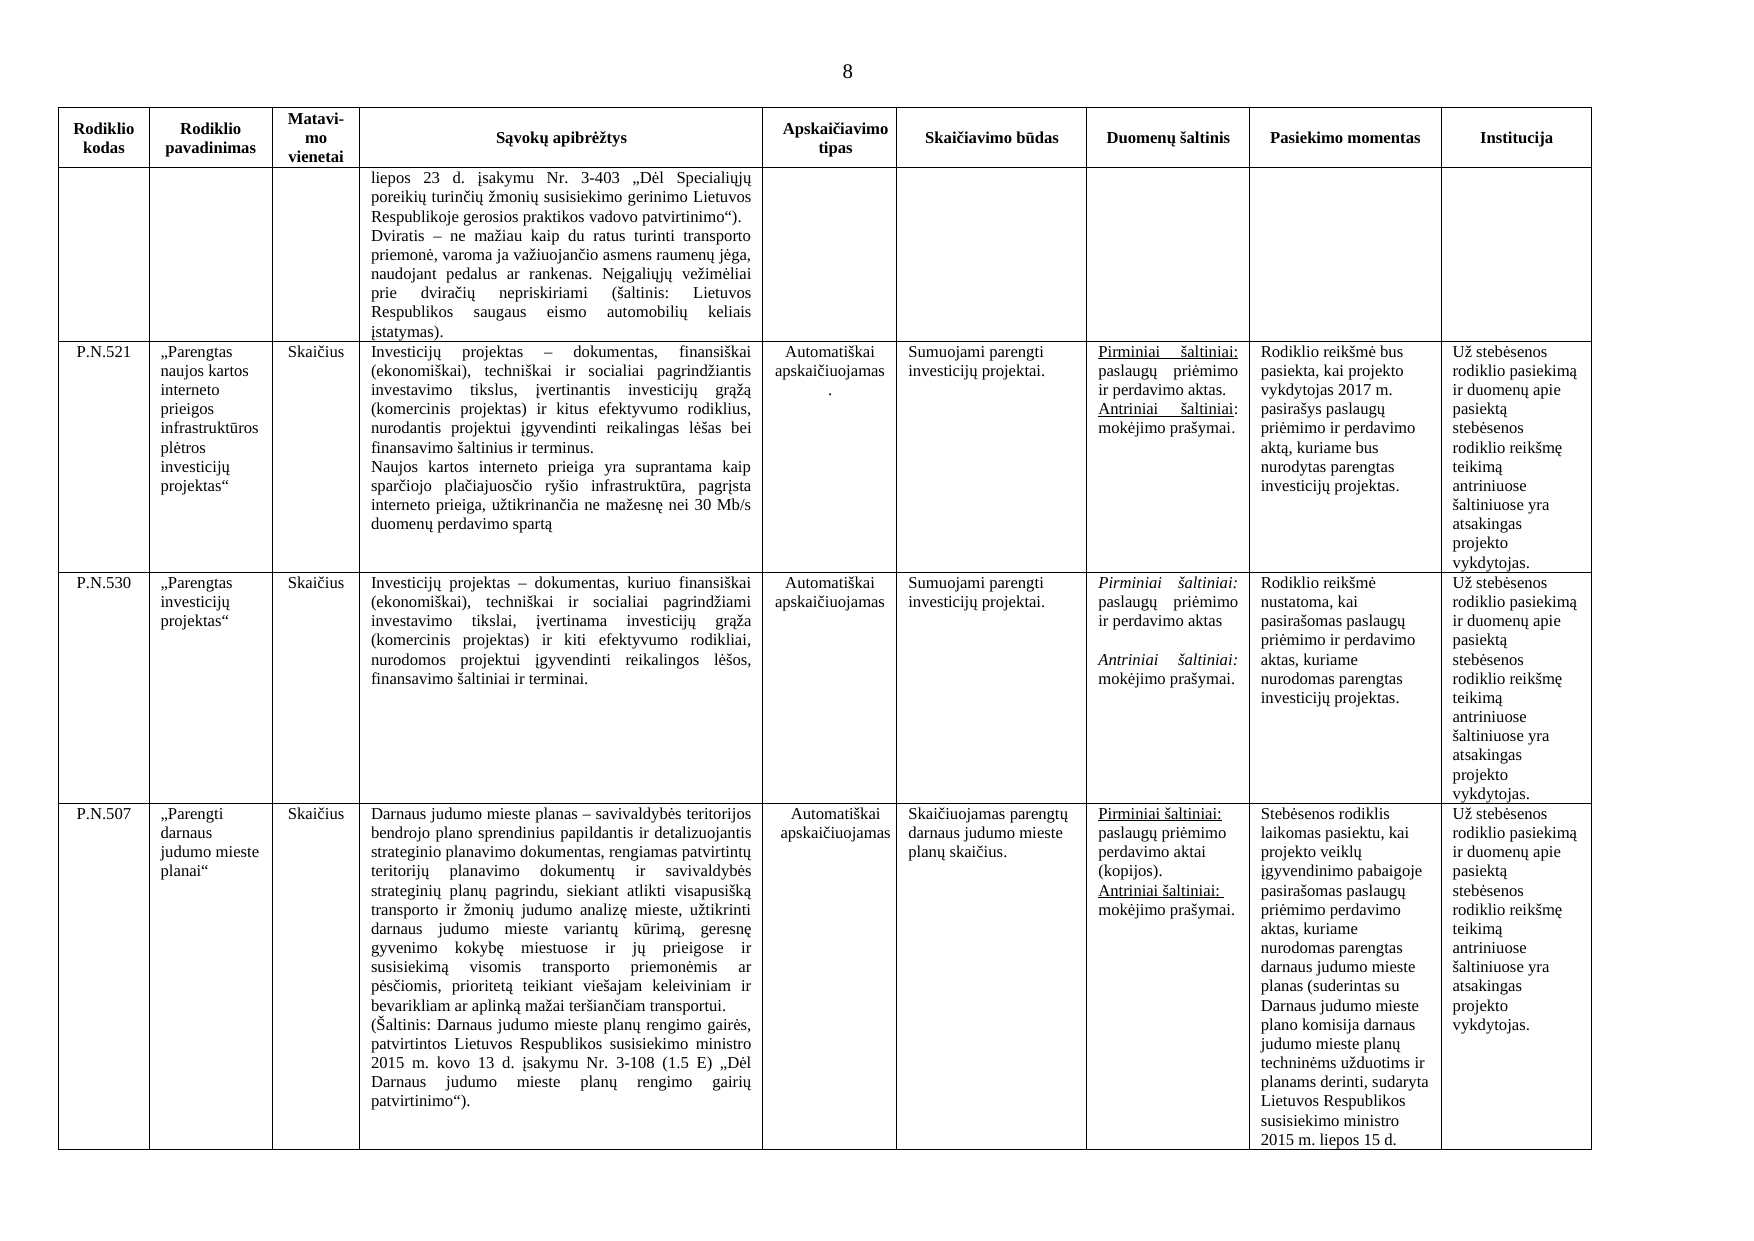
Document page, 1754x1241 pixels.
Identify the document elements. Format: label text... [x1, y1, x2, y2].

table_cell [1087, 168, 1249, 341]
table_cell Skaičius [273, 573, 359, 803]
table_cell „Parengti darnaus judumo mieste planai“ [150, 804, 272, 1149]
table_cell [150, 168, 272, 341]
table_cell P.N.521 [59, 342, 149, 572]
table_cell Už stebėsenos rodiklio pasiekimą ir duomenų apie pasiektą stebėsenos rodiklio reikšmę teikimą antriniuose šaltiniuose yra atsakingas projekto vykdytojas. [1442, 342, 1591, 572]
table_cell [763, 168, 896, 341]
table_cell Sumuojami parengti investicijų projektai. [897, 573, 1086, 803]
table_cell Darnaus judumo mieste planas – savivaldybės teritorijos bendrojo plano sprendinius papildantis ir detalizuojantis strateginio planavimo dokumentas, rengiamas patvirtintų teritorijų planavimo dokumentų ir savivaldybės strateginių planų pagrindu, siekiant atlikti visapusišką transporto ir žmonių judumo analizę mieste, užtikrinti darnaus judumo mieste variantų kūrimą, geresnę gyvenimo kokybę miestuose ir jų prieigose ir susisiekimą visomis transporto priemonėmis ar pėsčiomis, prioritetą teikiant viešajam keleiviniam ir bevarikliam ar aplinką mažai teršiančiam transportui. (Šaltinis: Darnaus judumo mieste planų rengimo gairės, patvirtintos Lietuvos Respublikos susisiekimo ministro 2015 m. kovo 13 d. įsakymu Nr. 3-108 (1.5 E) „Dėl Darnaus judumo mieste planų rengimo gairių patvirtinimo“). [360, 804, 762, 1149]
table_cell P.N.530 [59, 573, 149, 803]
table_cell Automatiškai apskaičiuojamas. [763, 342, 896, 572]
table_cell Skaičius [273, 342, 359, 572]
table_header Skaičiavimo būdas [897, 108, 1086, 167]
table_header Rodiklio kodas [59, 108, 149, 167]
table_cell [273, 168, 359, 341]
table_cell Už stebėsenos rodiklio pasiekimą ir duomenų apie pasiektą stebėsenos rodiklio reikšmę teikimą antriniuose šaltiniuose yra atsakingas projekto vykdytojas. [1442, 573, 1591, 803]
table_cell Skaičius [273, 804, 359, 1149]
table_cell Pirminiai šaltiniai: paslaugų priėmimo perdavimo aktai (kopijos). Antriniai šaltiniai: mokėjimo prašymai. [1087, 804, 1249, 1149]
table_header Pasiekimo momentas [1250, 108, 1441, 167]
table_cell Investicijų projektas – dokumentas, kuriuo finansiškai (ekonomiškai), techniškai ir socialiai pagrindžiami investavimo tikslai, įvertinama investicijų grąža (komercinis projektas) ir kiti efektyvumo rodikliai, nurodomos projektui įgyvendinti reikalingos lėšos, finansavimo šaltiniai ir terminai. [360, 573, 762, 803]
table_cell „Parengtas naujos kartos interneto prieigos infrastruktūros plėtros investicijų projektas“ [150, 342, 272, 572]
table_cell Automatiškai apskaičiuojamas [763, 804, 896, 1149]
table_cell liepos 23 d. įsakymu Nr. 3-403 „Dėl Specialiųjų poreikių turinčių žmonių susisiekimo gerinimo Lietuvos Respublikoje gerosios praktikos vadovo patvirtinimo“). Dviratis – ne mažiau kaip du ratus turinti transporto priemonė, varoma ja važiuojančio asmens raumenų jėga, naudojant pedalus ar rankenas. Neįgaliųjų vežimėliai prie dviračių nepriskiriami (šaltinis: Lietuvos Respublikos saugaus eismo automobilių keliais įstatymas). [360, 168, 762, 341]
table_cell Automatiškai apskaičiuojamas [763, 573, 896, 803]
table_cell Sumuojami parengti investicijų projektai. [897, 342, 1086, 572]
table_cell Pirminiai šaltiniai: paslaugų priėmimo ir perdavimo aktas Antriniai šaltiniai: mokėjimo prašymai. [1087, 573, 1249, 803]
table_cell Už stebėsenos rodiklio pasiekimą ir duomenų apie pasiektą stebėsenos rodiklio reikšmę teikimą antriniuose šaltiniuose yra atsakingas projekto vykdytojas. [1442, 804, 1591, 1149]
table_header Matavi-mo vienetai [273, 108, 359, 167]
table_cell [897, 168, 1086, 341]
table_cell Rodiklio reikšmė bus pasiekta, kai projekto vykdytojas 2017 m. pasirašys paslaugų priėmimo ir perdavimo aktą, kuriame bus nurodytas parengtas investicijų projektas. [1250, 342, 1441, 572]
table_cell P.N.507 [59, 804, 149, 1149]
table_cell Investicijų projektas – dokumentas, finansiškai (ekonomiškai), techniškai ir socialiai pagrindžiantis investavimo tikslus, įvertinantis investicijų grąžą (komercinis projektas) ir kitus efektyvumo rodiklius, nurodantis projektui įgyvendinti reikalingas lėšas bei finansavimo šaltinius ir terminus. Naujos kartos interneto prieiga yra suprantama kaip sparčiojo plačiajuosčio ryšio infrastruktūra, pagrįsta interneto prieiga, užtikrinančia ne mažesnę nei 30 Mb/s duomenų perdavimo spartą [360, 342, 762, 572]
table_header Apskaičiavimo tipas [763, 108, 896, 167]
table_header Sąvokų apibrėžtys [360, 108, 762, 167]
table_cell [1442, 168, 1591, 341]
table_cell „Parengtas investicijų projektas“ [150, 573, 272, 803]
table_cell [59, 168, 149, 341]
table_cell Pirminiai šaltiniai: paslaugų priėmimo ir perdavimo aktas. Antriniai šaltiniai: mokėjimo prašymai. [1087, 342, 1249, 572]
table_cell [1250, 168, 1441, 341]
table_header Institucija [1442, 108, 1591, 167]
table_header Rodiklio pavadinimas [150, 108, 272, 167]
table_cell Stebėsenos rodiklis laikomas pasiektu, kai projekto veiklų įgyvendinimo pabaigoje pasirašomas paslaugų priėmimo perdavimo aktas, kuriame nurodomas parengtas darnaus judumo mieste planas (suderintas su Darnaus judumo mieste plano komisija darnaus judumo mieste planų techninėms užduotims ir planams derinti, sudaryta Lietuvos Respublikos susisiekimo ministro 2015 m. liepos 15 d. [1250, 804, 1441, 1149]
table_cell Rodiklio reikšmė nustatoma, kai pasirašomas paslaugų priėmimo ir perdavimo aktas, kuriame nurodomas parengtas investicijų projektas. [1250, 573, 1441, 803]
table_header Duomenų šaltinis [1087, 108, 1249, 167]
table_cell Skaičiuojamas parengtų darnaus judumo mieste planų skaičius. [897, 804, 1086, 1149]
